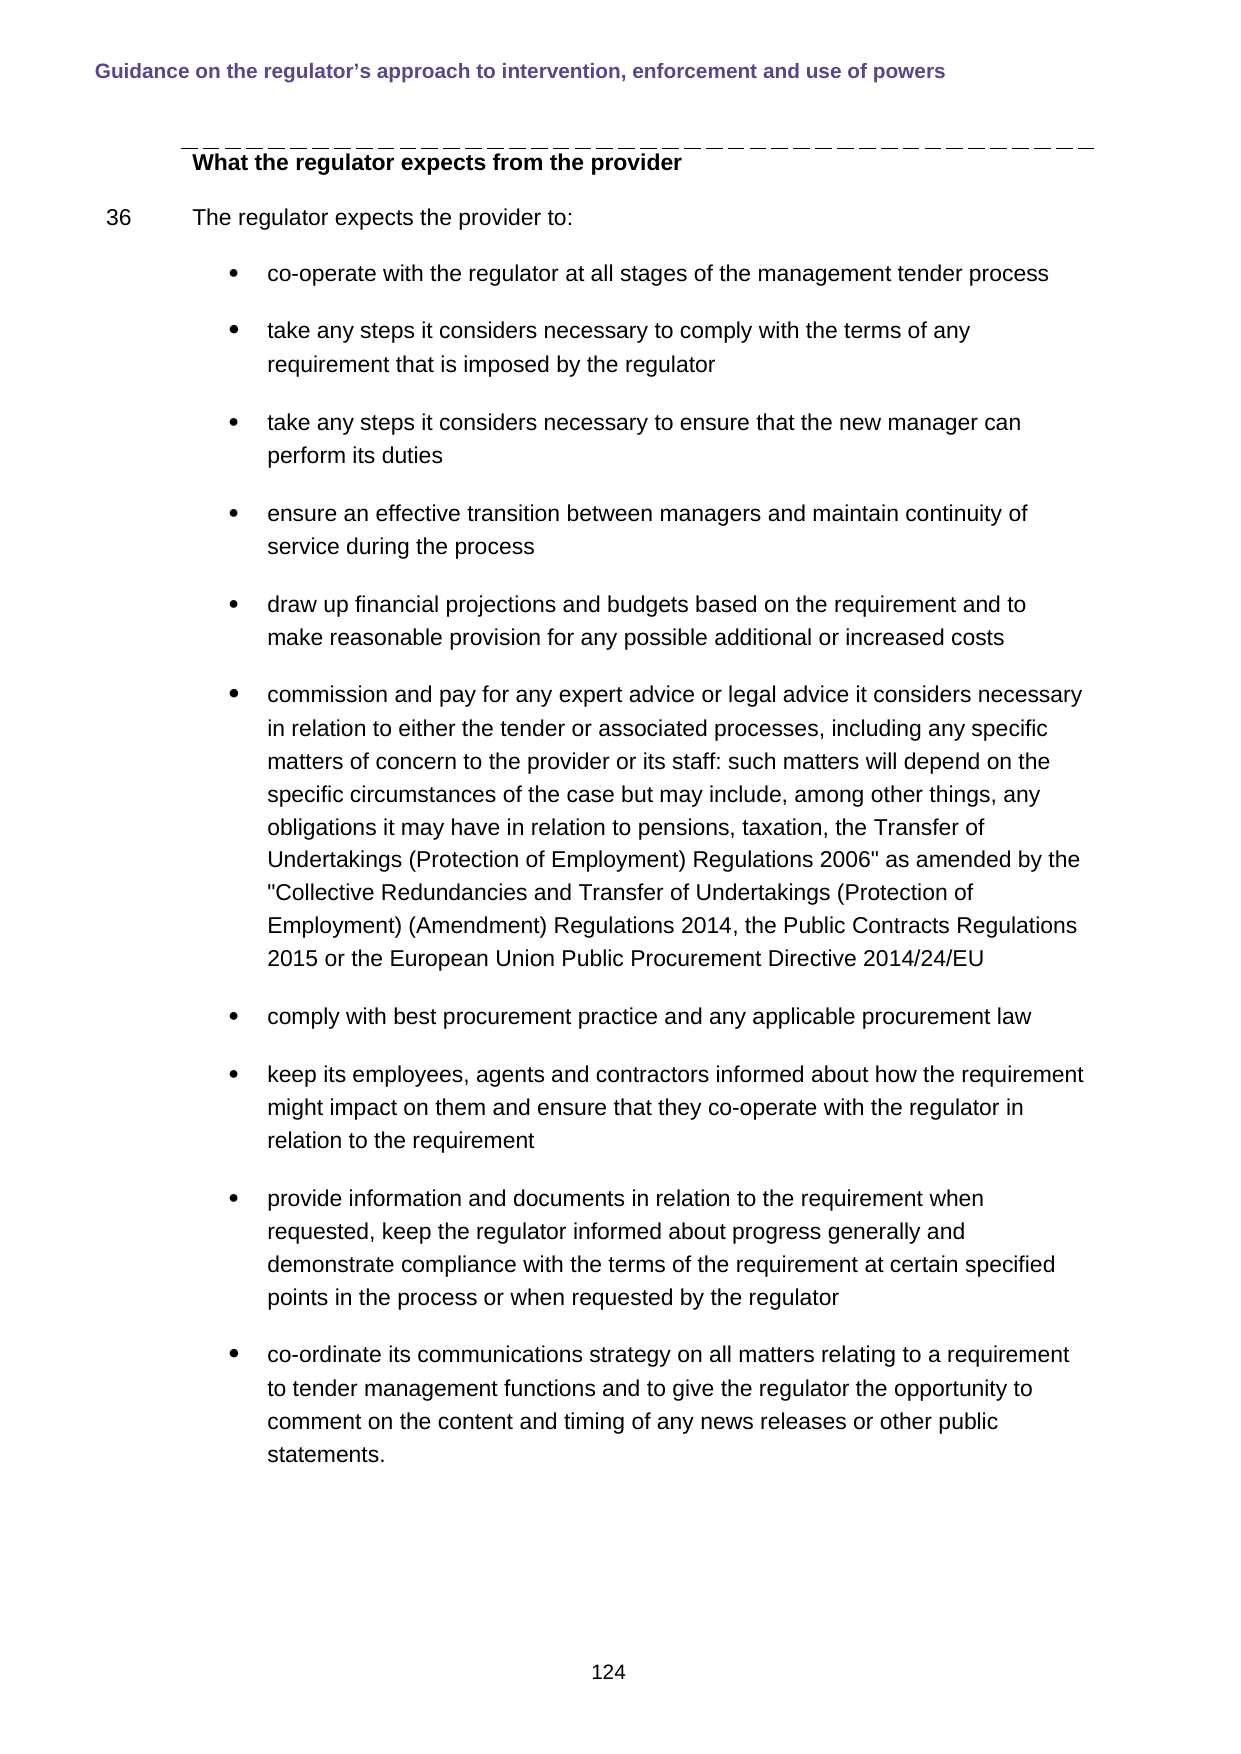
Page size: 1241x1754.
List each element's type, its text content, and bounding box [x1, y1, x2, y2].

table_cell What the regulator expects from the provider [181, 148, 1095, 204]
table_cell [95, 148, 181, 204]
table_cell The regulator expects the provider to: co-operate with the regulator at all stages of the management tender process take any steps it considers necessary to comply with the terms of any requirement that is imposed by the regulator take any steps it considers necessary to ensure that the new manager can perform its duties ensure an effective transition between managers and maintain continuity of service during the process draw up financial projections and budgets based on the requirement and to make reasonable provision for any possible additional or increased costs commission and pay for any expert advice or legal advice it considers necessary in relation to either the tender or associated processes, including any specific matters of concern to the provider or its staff: such matters will depend on the specific circumstances of the case but may include, among other things, any obligations it may have in relation to pensions, taxation, the Transfer of Undertakings (Protection of Employment) Regulations 2006" as amended by the "Collective Redundancies and Transfer of Undertakings (Protection of Employment) (Amendment) Regulations 2014, the Public Contracts Regulations 2015 or the European Union Public Procurement Directive 2014/24/EU comply with best procurement practice and any applicable procurement law keep its employees, agents and contractors informed about how the requirement might impact on them and ensure that they co-operate with the regulator in relation to the requirement provide information and documents in relation to the requirement when requested, keep the regulator informed about progress generally and demonstrate compliance with the terms of the requirement at certain specified points in the process or when requested by the regulator co-ordinate its communications strategy on all matters relating to a requirement to tender management functions and to give the regulator the opportunity to comment on the content and timing of any news releases or other public statements. [181, 204, 1095, 1559]
table_cell 36 [95, 204, 181, 1559]
